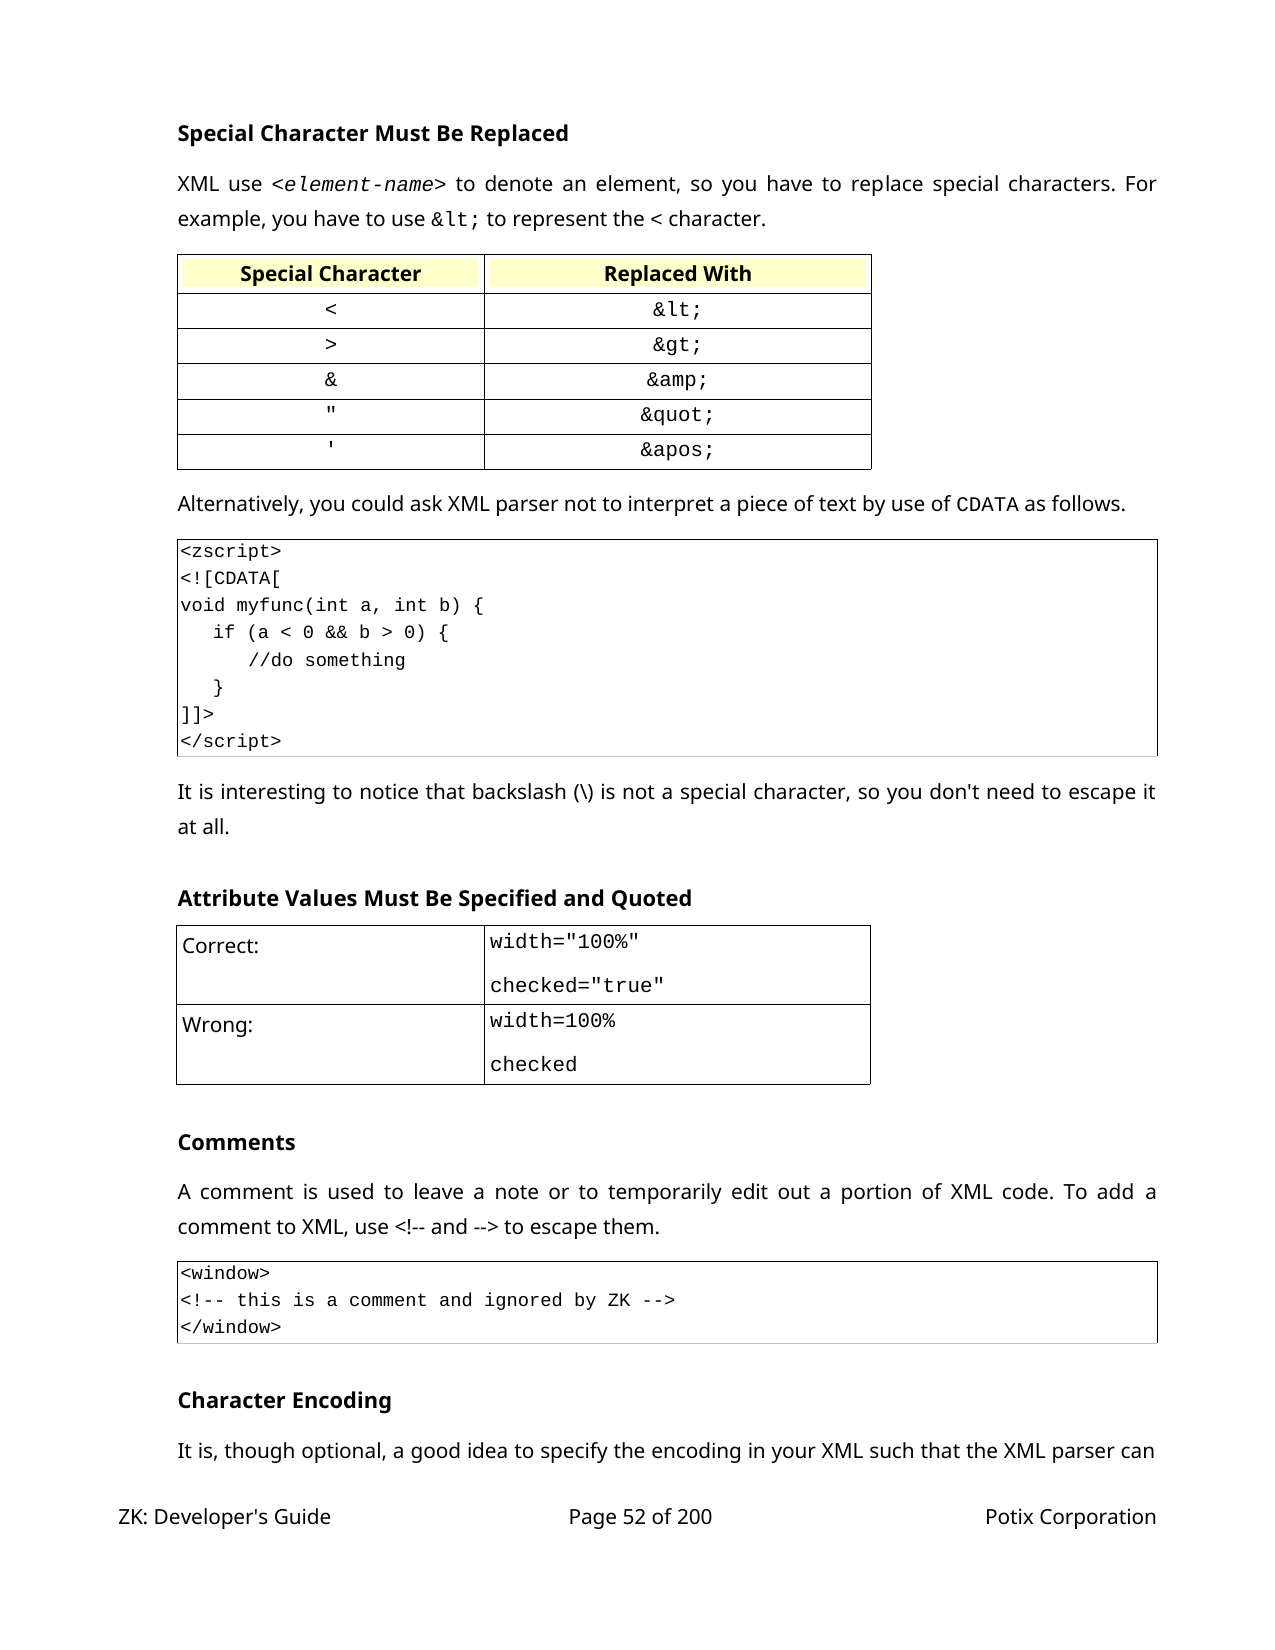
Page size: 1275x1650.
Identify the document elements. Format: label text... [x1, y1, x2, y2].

text ]]> [178, 702, 1157, 726]
table_header Replaced With [485, 255, 871, 293]
table_cell &quot; [485, 400, 871, 434]
table_cell &gt; [485, 329, 871, 363]
text </window> [178, 1315, 1157, 1343]
table_header Special Character [178, 255, 484, 293]
text <window> [178, 1262, 1157, 1285]
table_cell &lt; [485, 294, 871, 328]
text A comment is used to leave a note or to temporarily edit out a portion of XML code. To add a comment to XML, use <!-- and --> to escape them. [177, 1177, 1157, 1240]
subtitle Comments [177, 1126, 1157, 1156]
table_cell &apos; [485, 435, 871, 469]
table_cell &amp; [485, 364, 871, 399]
table_cell & [178, 364, 484, 399]
subtitle Attribute Values Must Be Specified and Quoted [177, 883, 1157, 913]
text void myfunc(int a, int b) { [178, 593, 1157, 617]
text <![CDATA[ [178, 566, 1157, 590]
subtitle Special Character Must Be Replaced [177, 118, 1157, 148]
text XML use <element-name> to denote an element, so you have to replace special characters. For example, you have to use &lt; to represent the < character. [177, 169, 1157, 233]
table_cell width=100% checked [485, 1005, 870, 1084]
table_cell Wrong: [177, 1005, 484, 1084]
text Alternatively, you could ask XML parser not to interpret a piece of text by use of CDATA as follows. [177, 489, 1157, 518]
subtitle Character Encoding [177, 1385, 1157, 1415]
table_cell " [178, 400, 484, 434]
text } [178, 674, 1157, 699]
text if (a < 0 && b > 0) { [178, 620, 1157, 644]
text <!-- this is a comment and ignored by ZK --> [178, 1288, 1157, 1312]
text It is, though optional, a good idea to specify the encoding in your XML such that the XML parser can [177, 1436, 1157, 1464]
text <zscript> [178, 540, 1157, 563]
table_cell > [178, 329, 484, 363]
table_cell ' [178, 435, 484, 469]
text It is interesting to notice that backslash (\) is not a special character, so you don't need to escape it at all. [177, 777, 1157, 840]
table_header width="100%" checked="true" [485, 926, 870, 1004]
table_cell < [178, 294, 484, 328]
table_header Correct: [177, 926, 484, 1004]
text //do something [178, 647, 1157, 672]
text </script> [178, 729, 1157, 756]
